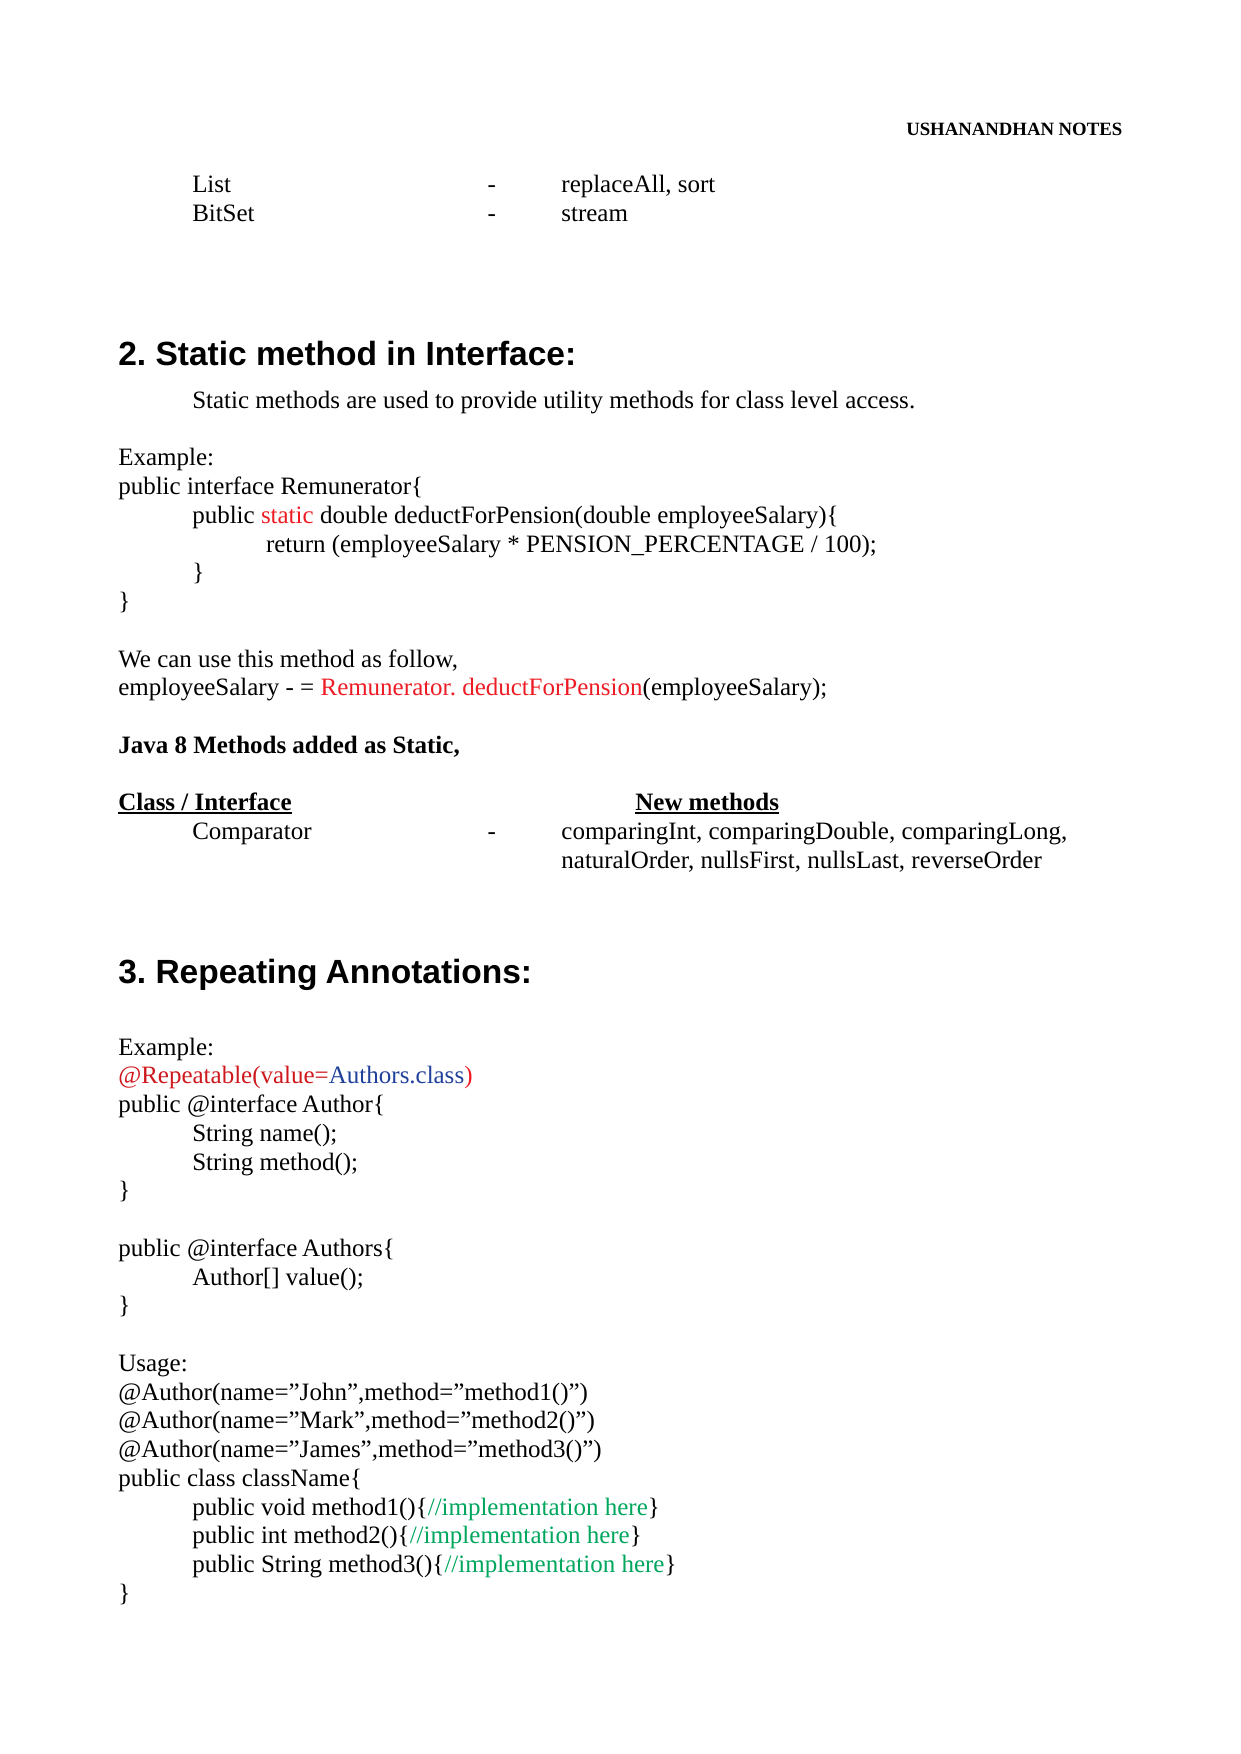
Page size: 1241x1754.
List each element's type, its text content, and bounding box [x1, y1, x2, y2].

text Static methods are used to provide utility methods for class level access. [118, 385, 1122, 414]
text naturalOrder, nullsFirst, nullsLast, reverseOrder [118, 845, 1122, 874]
text Author[] value(); [118, 1262, 1122, 1291]
text BitSet - stream [118, 198, 1122, 227]
subtitle 3. Repeating Annotations: [118, 952, 1122, 991]
text String name(); [118, 1118, 1122, 1147]
text We can use this method as follow, [118, 644, 1122, 672]
text } [118, 557, 1122, 586]
text } [118, 1291, 1122, 1319]
text Java 8 Methods added as Static, [118, 730, 1122, 759]
text public int method2(){//implementation here} [118, 1521, 1122, 1549]
text Class / Interface New methods [118, 787, 1122, 816]
text Example: [118, 442, 1122, 471]
text public String method3(){//implementation here} [118, 1549, 1122, 1578]
text @Author(name=”James”,method=”method3()”) [118, 1434, 1122, 1463]
text public static double deductForPension(double employeeSalary){ [118, 500, 1122, 529]
text public @interface Authors{ [118, 1233, 1122, 1262]
text List - replaceAll, sort [118, 169, 1122, 198]
text } [118, 586, 1122, 615]
text return (employeeSalary * PENSION_PERCENTAGE / 100); [118, 529, 1122, 557]
text public @interface Author{ [118, 1089, 1122, 1118]
text employeeSalary - = Remunerator. deductForPension(employeeSalary); [118, 672, 1122, 701]
text } [118, 1176, 1122, 1204]
text } [118, 1578, 1122, 1607]
text public void method1(){//implementation here} [118, 1492, 1122, 1521]
text Comparator - comparingInt, comparingDouble, comparingLong, [118, 816, 1122, 845]
text @Repeatable(value=Authors.class) [118, 1061, 1122, 1089]
text @Author(name=”John”,method=”method1()”) [118, 1377, 1122, 1406]
text String method(); [118, 1147, 1122, 1176]
text Usage: [118, 1348, 1122, 1377]
subtitle 2. Static method in Interface: [118, 334, 1122, 372]
text public interface Remunerator{ [118, 471, 1122, 500]
text Example: [118, 1032, 1122, 1061]
text @Author(name=”Mark”,method=”method2()”) [118, 1406, 1122, 1434]
text public class className{ [118, 1463, 1122, 1492]
